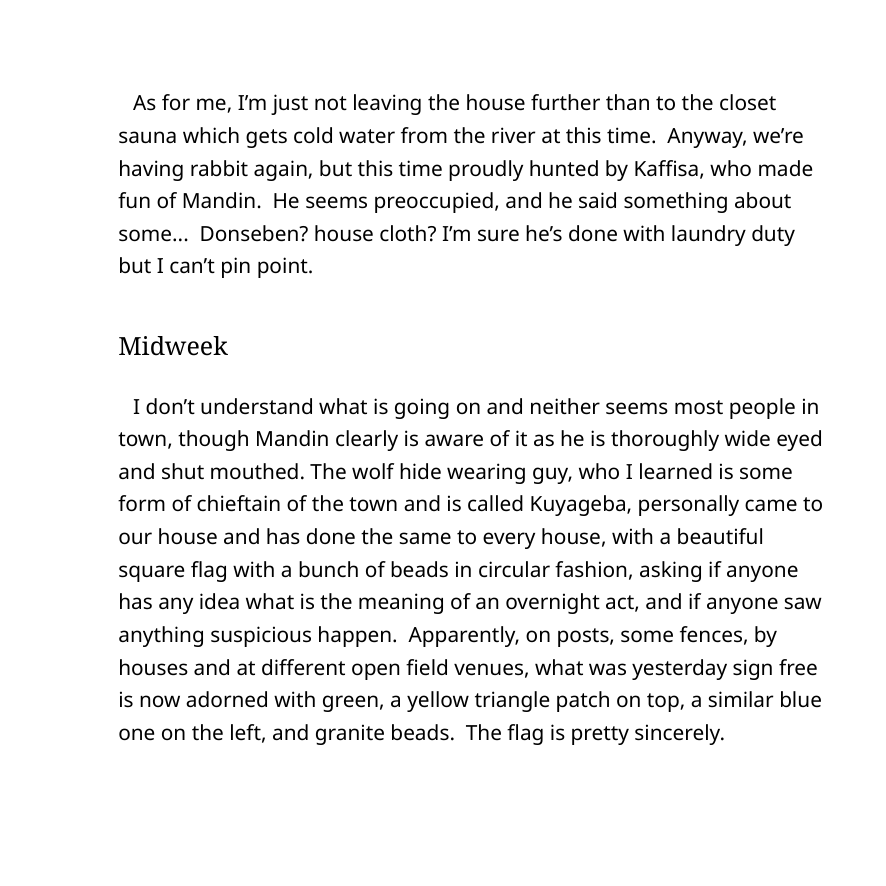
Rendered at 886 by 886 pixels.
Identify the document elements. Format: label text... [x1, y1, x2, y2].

subtitle Midweek [118, 328, 827, 362]
text I don’t understand what is going on and neither seems most people in town, though Mandin clearly is aware of it as he is thoroughly wide eyed and shut mouthed. The wolf hide wearing guy, who I learned is some form of chieftain of the town and is called Kuyageba, personally came to our house and has done the same to every house, with a beautiful square flag with a bunch of beads in circular fashion, asking if anyone has any idea what is the meaning of an overnight act, and if anyone saw anything suspicious happen. Apparently, on posts, some fences, by houses and at different open field venues, what was yesterday sign free is now adorned with green, a yellow triangle patch on top, a similar blue one on the left, and granite beads. The flag is pretty sincerely. [118, 392, 827, 746]
text As for me, I’m just not leaving the house further than to the closet sauna which gets cold water from the river at this time. Anyway, we’re having rabbit again, but this time proudly hunted by Kaffisa, who made fun of Mandin. He seems preoccupied, and he said something about some... Donseben? house cloth? I’m sure he’s done with laundry duty but I can’t pin point. [118, 88, 827, 280]
